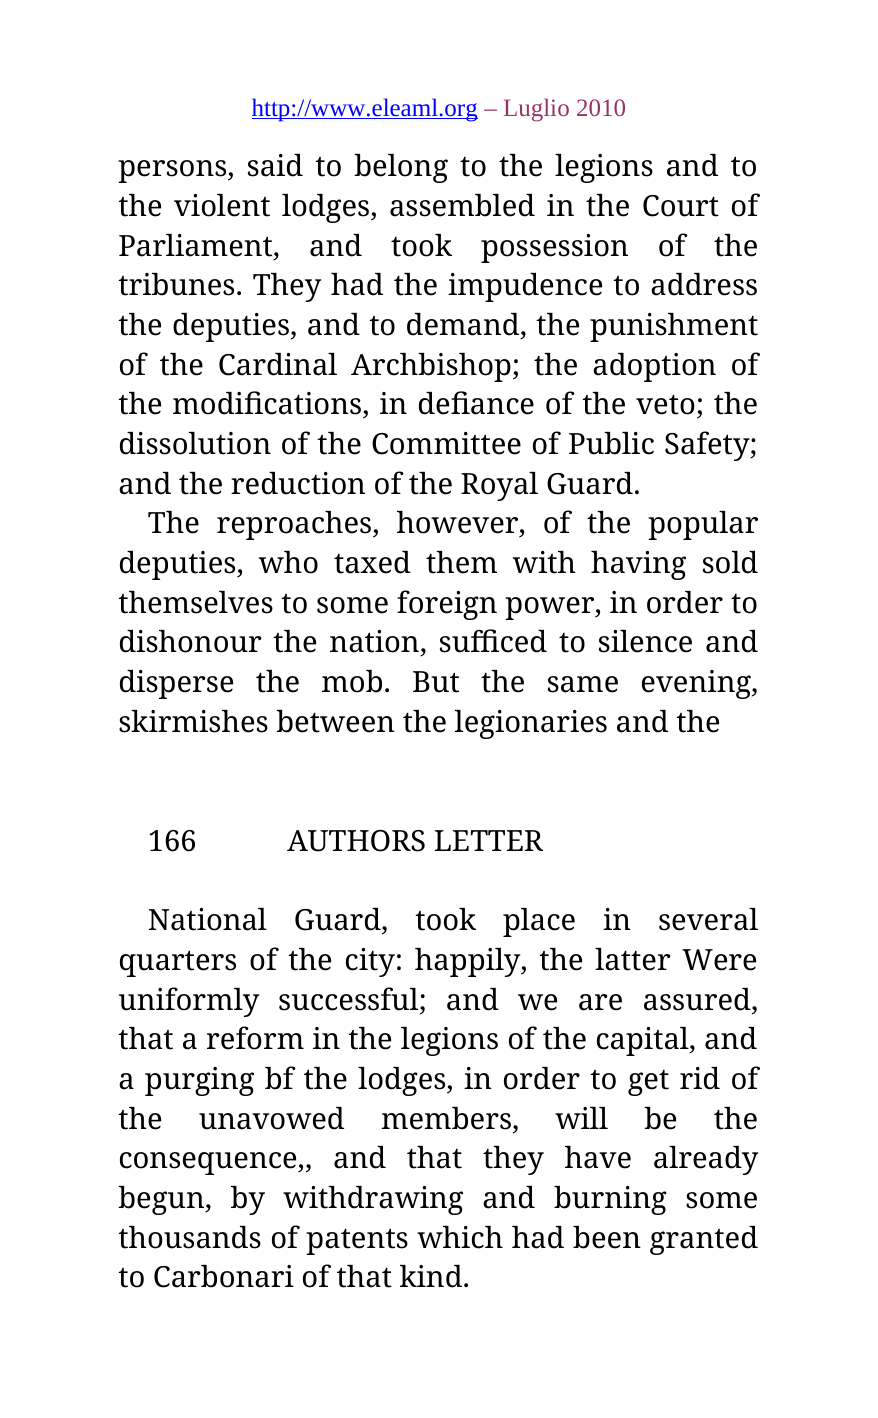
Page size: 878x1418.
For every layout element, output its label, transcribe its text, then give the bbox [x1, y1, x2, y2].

text The reproaches, however, of the popular deputies, who taxed them with having sold themselves to some foreign power, in order to dishonour the nation, sufficed to silence and disperse the mob. But the same evening, skirmishes between the legionaries and the [118, 503, 759, 741]
text National Guard, took place in several quarters of the city: happily, the latter Were uniformly successful; and we are assured, that a reform in the legions of the capital, and a purging bf the lodges, in order to get rid of the unavowed members, will be the consequence,, and that they have already begun, by withdrawing and burning some thousands of patents which had been granted to Carbonari of that kind. [118, 899, 759, 1296]
text persons, said to belong to the legions and to the violent lodges, assembled in the Court of Parliament, and took possession of the tribunes. They had the impudence to address the deputies, and to demand, the punishment of the Cardinal Archbishop; the adoption of the modifications, in defiance of the veto; the dissolution of the Committee of Public Safety; and the reduction of the Royal Guard. [118, 146, 759, 503]
text 166 AUTHORS LETTER [118, 820, 759, 860]
